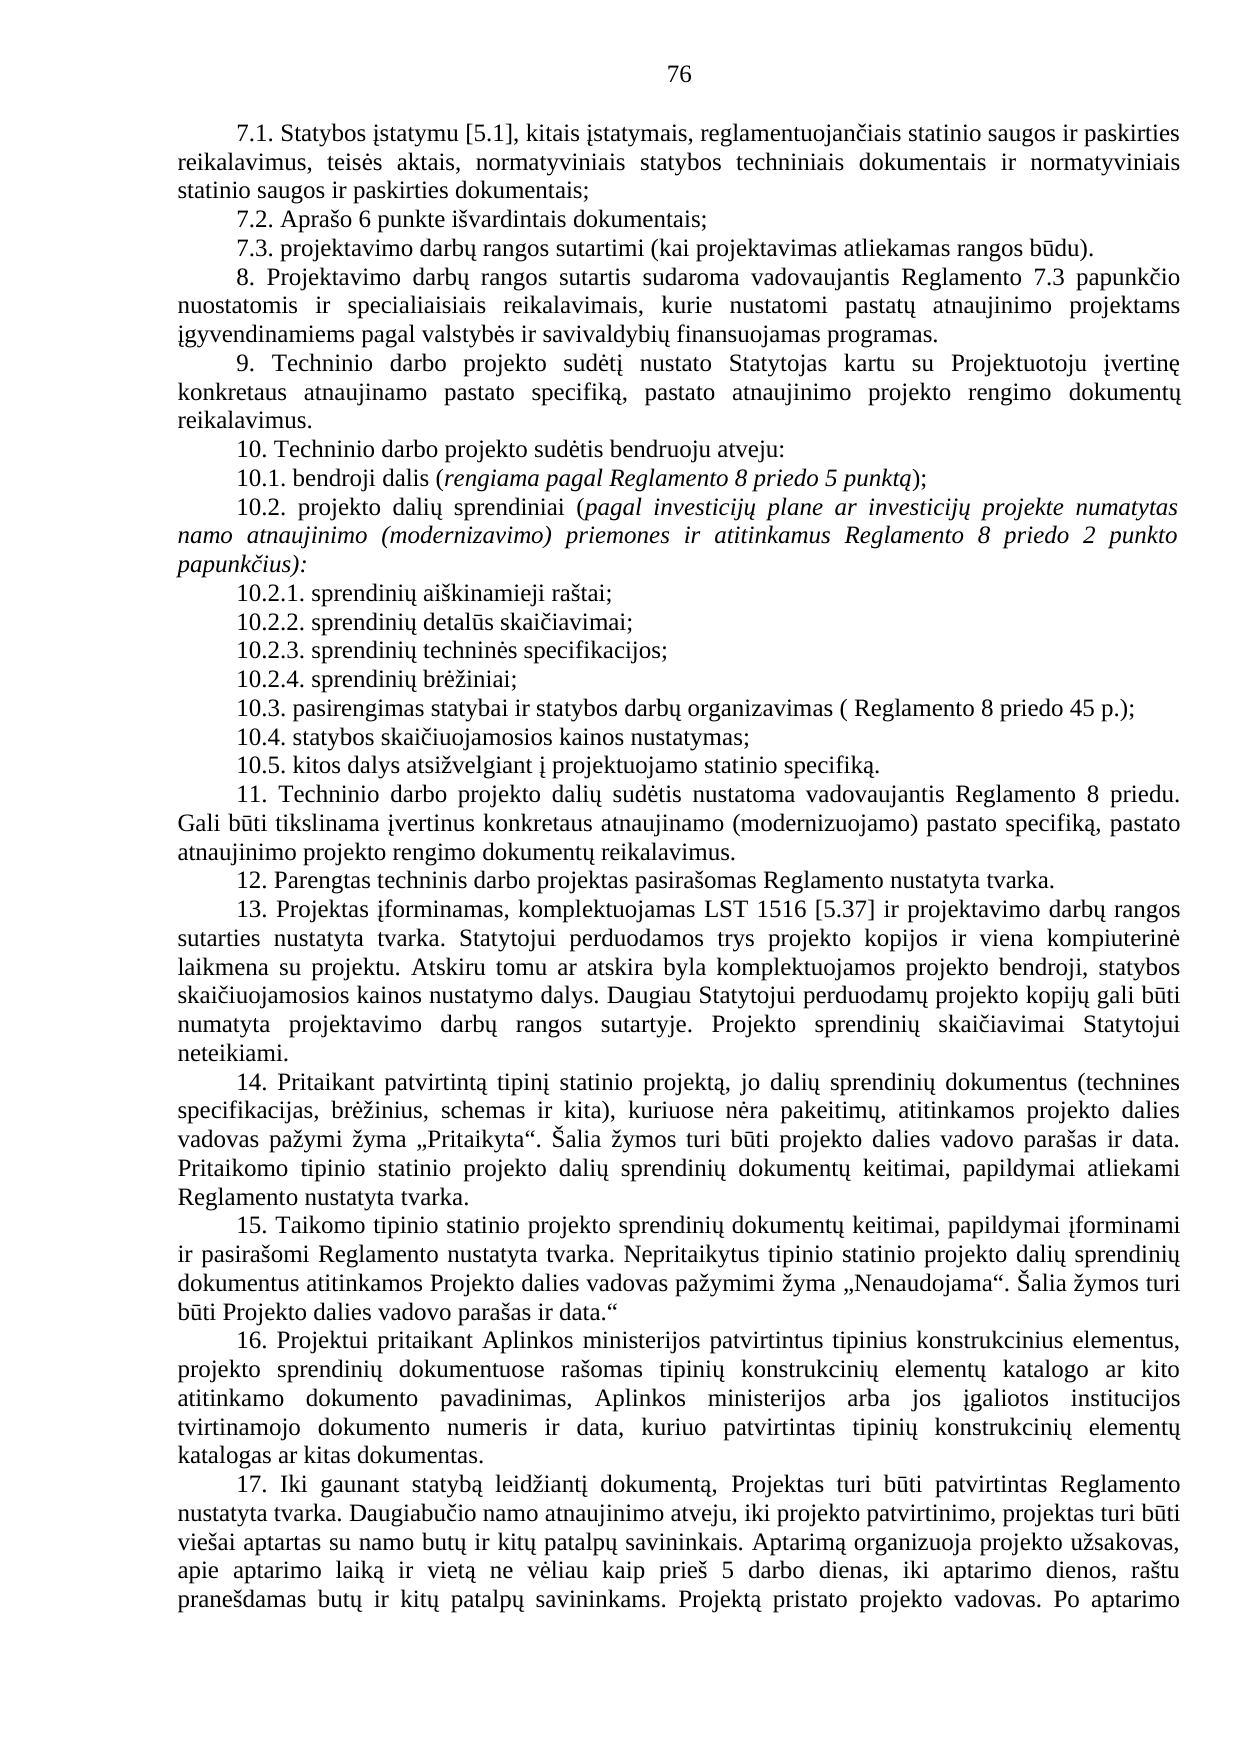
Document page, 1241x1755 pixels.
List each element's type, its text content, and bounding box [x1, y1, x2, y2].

text 10.2.4. sprendinių brėžiniai; [177, 664, 1181, 693]
text 15. Taikomo tipinio statinio projekto sprendinių dokumentų keitimai, papildymai įforminami ir pasirašomi Reglamento nustatyta tvarka. Nepritaikytus tipinio statinio projekto dalių sprendinių dokumentus atitinkamos Projekto dalies vadovas pažymimi žyma „Nenaudojama“. Šalia žymos turi būti Projekto dalies vadovo parašas ir data.“ [177, 1211, 1181, 1326]
text 11. Techninio darbo projekto dalių sudėtis nustatoma vadovaujantis Reglamento 8 priedu. Gali būti tikslinama įvertinus konkretaus atnaujinamo (modernizuojamo) pastato specifiką, pastato atnaujinimo projekto rengimo dokumentų reikalavimus. [177, 779, 1181, 866]
text 10.2. projekto dalių sprendiniai (pagal investicijų plane ar investicijų projekte numatytas namo atnaujinimo (modernizavimo) priemones ir atitinkamus Reglamento 8 priedo 2 punkto papunkčius): [177, 492, 1181, 578]
text 10.4. statybos skaičiuojamosios kainos nustatymas; [177, 722, 1181, 751]
text 10.5. kitos dalys atsižvelgiant į projektuojamo statinio specifiką. [177, 751, 1181, 779]
text 16. Projektui pritaikant Aplinkos ministerijos patvirtintus tipinius konstrukcinius elementus, projekto sprendinių dokumentuose rašomas tipinių konstrukcinių elementų katalogo ar kito atitinkamo dokumento pavadinimas, Aplinkos ministerijos arba jos įgaliotos institucijos tvirtinamojo dokumento numeris ir data, kuriuo patvirtintas tipinių konstrukcinių elementų katalogas ar kitas dokumentas. [177, 1326, 1181, 1469]
text 14. Pritaikant patvirtintą tipinį statinio projektą, jo dalių sprendinių dokumentus (technines specifikacijas, brėžinius, schemas ir kita), kuriuose nėra pakeitimų, atitinkamos projekto dalies vadovas pažymi žyma „Pritaikyta“. Šalia žymos turi būti projekto dalies vadovo parašas ir data. Pritaikomo tipinio statinio projekto dalių sprendinių dokumentų keitimai, papildymai atliekami Reglamento nustatyta tvarka. [177, 1067, 1181, 1211]
text 17. Iki gaunant statybą leidžiantį dokumentą, Projektas turi būti patvirtintas Reglamento nustatyta tvarka. Daugiabučio namo atnaujinimo atveju, iki projekto patvirtinimo, projektas turi būti viešai aptartas su namo butų ir kitų patalpų savininkais. Aptarimą organizuoja projekto užsakovas, apie aptarimo laiką ir vietą ne vėliau kaip prieš 5 darbo dienas, iki aptarimo dienos, raštu pranešdamas butų ir kitų patalpų savininkams. Projektą pristato projekto vadovas. Po aptarimo [177, 1469, 1181, 1613]
text 10.2.1. sprendinių aiškinamieji raštai; [177, 578, 1181, 607]
text 10. Techninio darbo projekto sudėtis bendruoju atveju: [177, 434, 1181, 463]
text 10.2.2. sprendinių detalūs skaičiavimai; [177, 607, 1181, 636]
text 9. Techninio darbo projekto sudėtį nustato Statytojas kartu su Projektuotoju įvertinę konkretaus atnaujinamo pastato specifiką, pastato atnaujinimo projekto rengimo dokumentų reikalavimus. [177, 348, 1181, 434]
text 10.2.3. sprendinių techninės specifikacijos; [177, 636, 1181, 664]
text 8. Projektavimo darbų rangos sutartis sudaroma vadovaujantis Reglamento 7.3 papunkčio nuostatomis ir specialiaisiais reikalavimais, kurie nustatomi pastatų atnaujinimo projektams įgyvendinamiems pagal valstybės ir savivaldybių finansuojamas programas. [177, 262, 1181, 348]
text 7.3. projektavimo darbų rangos sutartimi (kai projektavimas atliekamas rangos būdu). [177, 233, 1181, 262]
text 7.2. Aprašo 6 punkte išvardintais dokumentais; [177, 204, 1181, 233]
text 13. Projektas įforminamas, komplektuojamas LST 1516 [5.37] ir projektavimo darbų rangos sutarties nustatyta tvarka. Statytojui perduodamos trys projekto kopijos ir viena kompiuterinė laikmena su projektu. Atskiru tomu ar atskira byla komplektuojamos projekto bendroji, statybos skaičiuojamosios kainos nustatymo dalys. Daugiau Statytojui perduodamų projekto kopijų gali būti numatyta projektavimo darbų rangos sutartyje. Projekto sprendinių skaičiavimai Statytojui neteikiami. [177, 894, 1181, 1067]
text 10.1. bendroji dalis (rengiama pagal Reglamento 8 priedo 5 punktą); [177, 463, 1181, 492]
text 12. Parengtas techninis darbo projektas pasirašomas Reglamento nustatyta tvarka. [177, 866, 1181, 894]
text 10.3. pasirengimas statybai ir statybos darbų organizavimas ( Reglamento 8 priedo 45 p.); [177, 693, 1181, 722]
text 7.1. Statybos įstatymu [5.1], kitais įstatymais, reglamentuojančiais statinio saugos ir paskirties reikalavimus, teisės aktais, normatyviniais statybos techniniais dokumentais ir normatyviniais statinio saugos ir paskirties dokumentais; [177, 118, 1181, 204]
